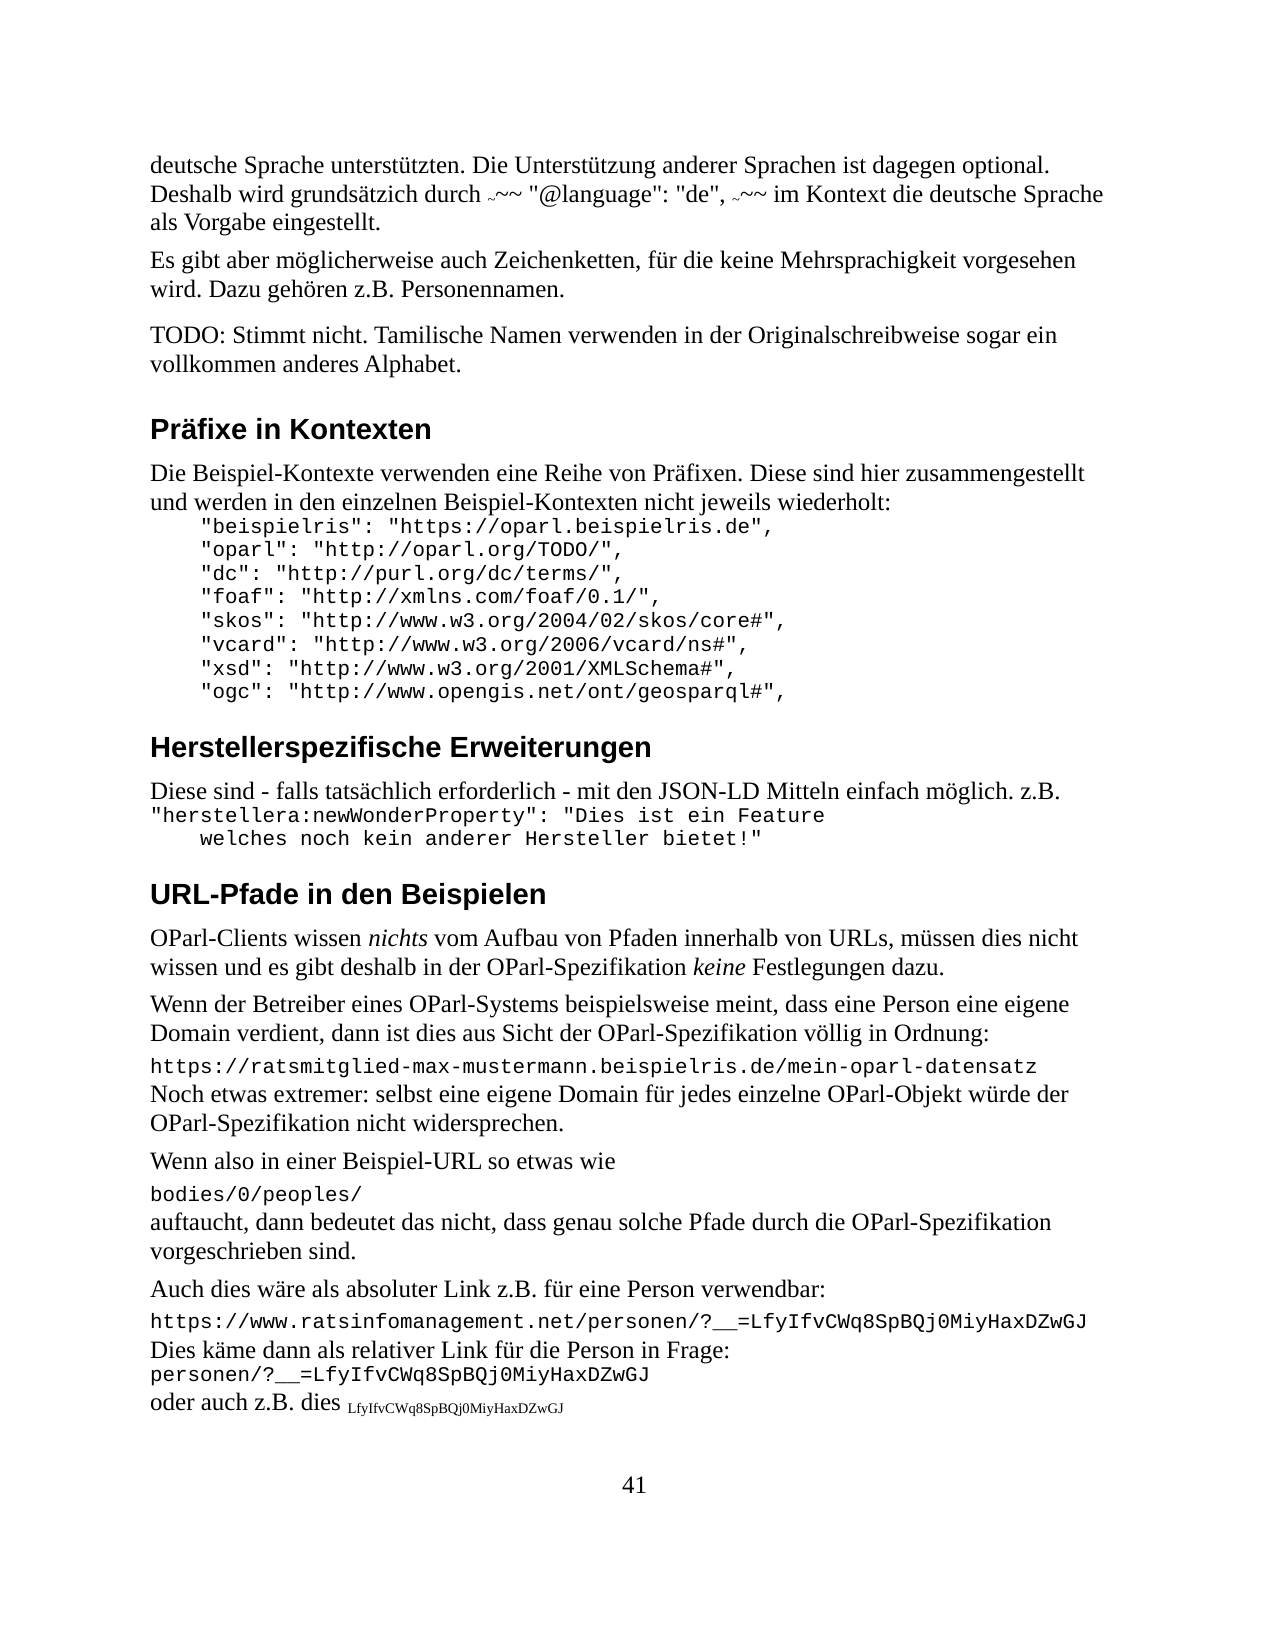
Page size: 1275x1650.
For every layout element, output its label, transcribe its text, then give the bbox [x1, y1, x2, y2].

text bodies/0/peoples/ [150, 1184, 1125, 1207]
text welches noch kein anderer Hersteller bietet!" [150, 828, 1125, 852]
text Dies käme dann als relativer Link für die Person in Frage: [150, 1335, 1125, 1364]
text Wenn der Betreiber eines OParl-Systems beispielsweise meint, dass eine Person eine eigene Domain verdient, dann ist dies aus Sicht der OParl-Spezifikation völlig in Ordnung: [150, 989, 1125, 1047]
text "xsd": "http://www.w3.org/2001/XMLSchema#", [150, 657, 1125, 681]
text "herstellera:newWonderProperty": "Dies ist ein Feature [150, 804, 1125, 828]
text personen/?__=LfyIfvCWq8SpBQj0MiyHaxDZwGJ [150, 1364, 1125, 1387]
text Die Beispiel-Kontexte verwenden eine Reihe von Präfixen. Diese sind hier zusammengestellt und werden in den einzelnen Beispiel-Kontexten nicht jeweils wiederholt: [150, 458, 1125, 516]
text Wenn also in einer Beispiel-URL so etwas wie [150, 1146, 1125, 1175]
text https://ratsmitglied-max-mustermann.beispielris.de/mein-oparl-datensatz [150, 1056, 1125, 1079]
text "ogc": "http://www.opengis.net/ont/geosparql#", [150, 681, 1125, 705]
text auftaucht, dann bedeutet das nicht, dass genau solche Pfade durch die OParl-Spezifikation vorgeschrieben sind. [150, 1207, 1125, 1265]
subtitle Präfixe in Kontexten [150, 412, 1125, 446]
text "vcard": "http://www.w3.org/2006/vcard/ns#", [150, 634, 1125, 657]
text "oparl": "http://oparl.org/TODO/", [150, 539, 1125, 563]
text Diese sind - falls tatsächlich erforderlich - mit den JSON-LD Mitteln einfach möglich. z.B. [150, 776, 1125, 804]
text deutsche Sprache unterstützten. Die Unterstützung anderer Sprachen ist dagegen optional. Deshalb wird grundsätzich durch ~~~ "@language": "de", ~~~ im Kontext die deutsche Sprache als Vorgabe eingestellt. [150, 150, 1125, 236]
text OParl-Clients wissen nichts vom Aufbau von Pfaden innerhalb von URLs, müssen dies nicht wissen und es gibt deshalb in der OParl-Spezifikation keine Festlegungen dazu. [150, 923, 1125, 980]
text "beispielris": "https://oparl.beispielris.de", [150, 516, 1125, 539]
text TODO: Stimmt nicht. Tamilische Namen verwenden in der Originalschreibweise sogar ein vollkommen anderes Alphabet. [150, 321, 1125, 378]
subtitle Herstellerspezifische Erweiterungen [150, 730, 1125, 763]
text oder auch z.B. dies LfyIfvCWq8SpBQj0MiyHaxDZwGJ [150, 1387, 1125, 1416]
text Noch etwas extremer: selbst eine eigene Domain für jedes einzelne OParl-Objekt würde der OParl-Spezifikation nicht widersprechen. [150, 1079, 1125, 1137]
text "skos": "http://www.w3.org/2004/02/skos/core#", [150, 610, 1125, 634]
text "foaf": "http://xmlns.com/foaf/0.1/", [150, 587, 1125, 610]
subtitle URL-Pfade in den Beispielen [150, 877, 1125, 910]
text "dc": "http://purl.org/dc/terms/", [150, 563, 1125, 587]
text Es gibt aber möglicherweise auch Zeichenketten, für die keine Mehrsprachigkeit vorgesehen wird. Dazu gehören z.B. Personennamen. [150, 245, 1125, 303]
text https://www.ratsinfomanagement.net/personen/?__=LfyIfvCWq8SpBQj0MiyHaxDZwGJ [150, 1311, 1125, 1335]
text Auch dies wäre als absoluter Link z.B. für eine Person verwendbar: [150, 1274, 1125, 1302]
